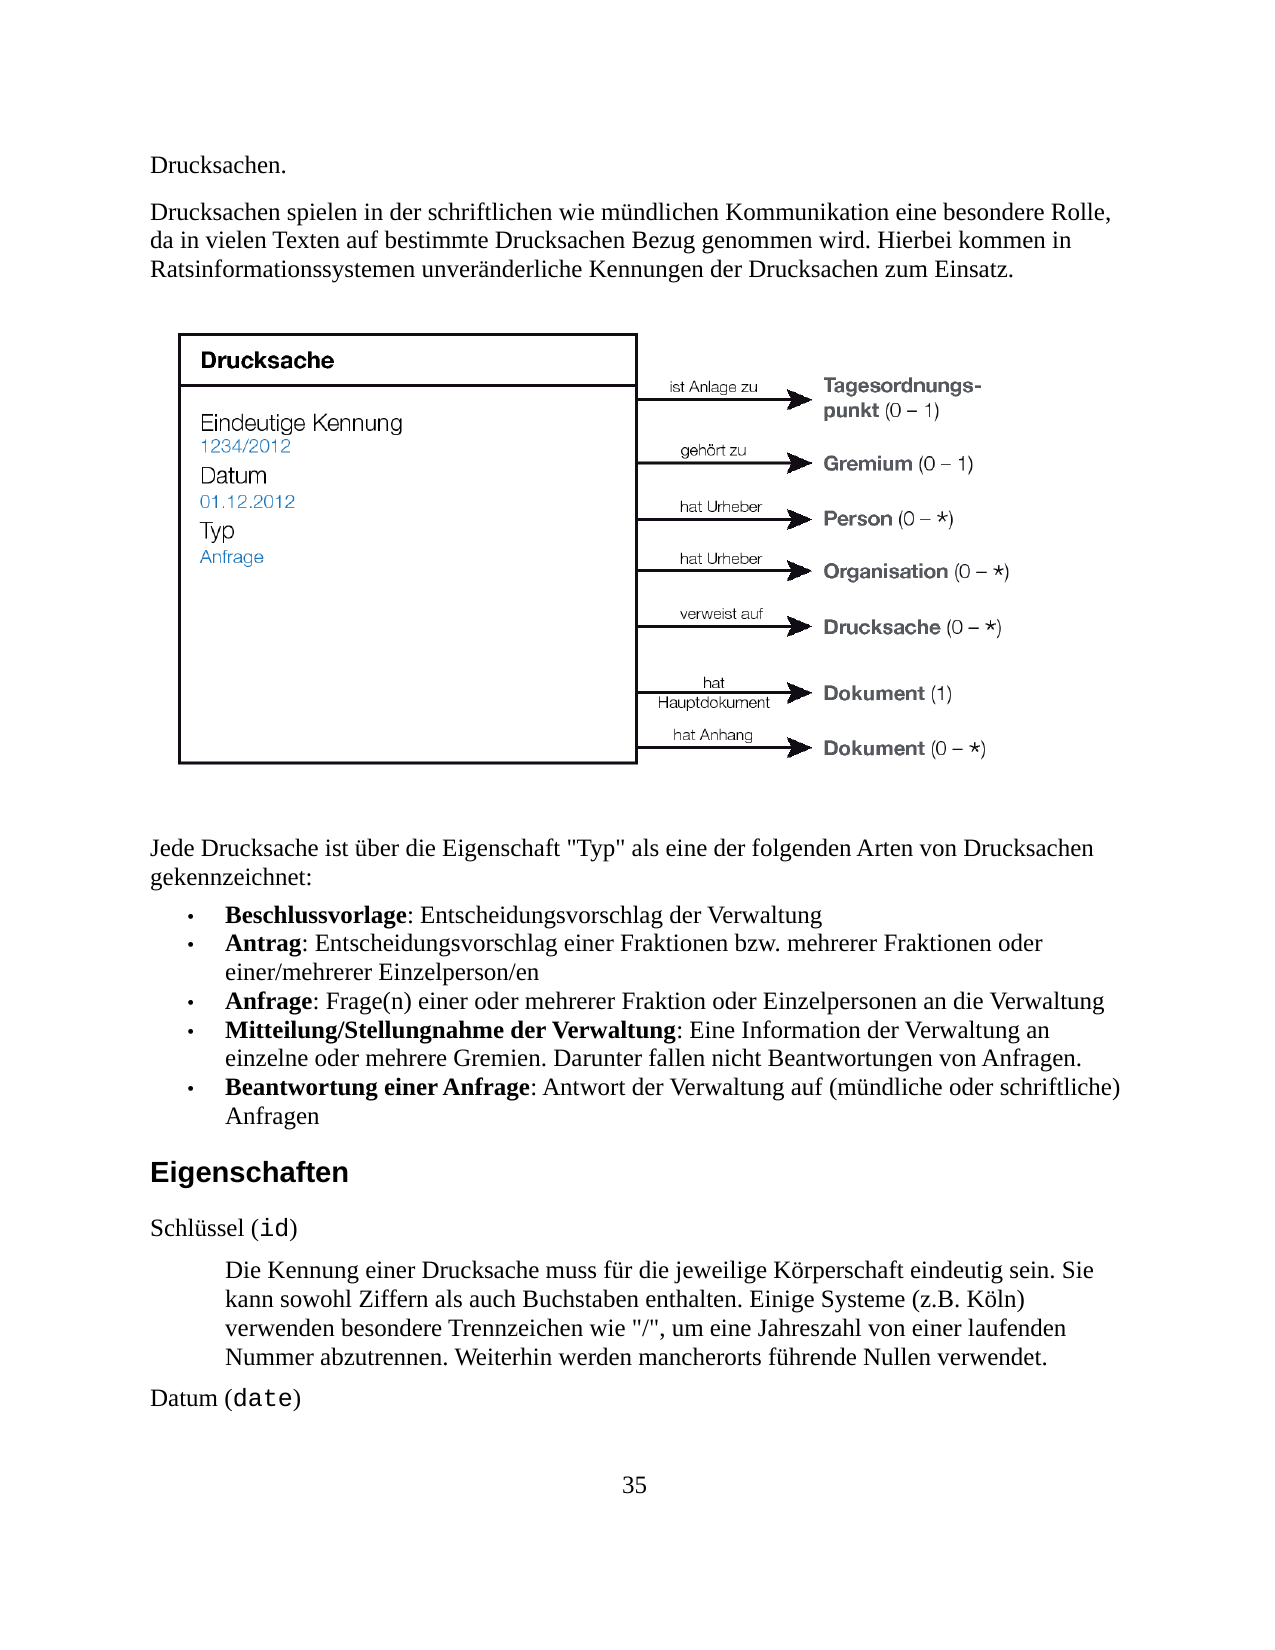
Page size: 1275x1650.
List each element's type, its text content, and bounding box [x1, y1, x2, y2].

text Schlüssel (id) [150, 1213, 1125, 1244]
text Die Kennung einer Drucksache muss für die jeweilige Körperschaft eindeutig sein. Sie kann sowohl Ziffern als auch Buchstaben enthalten. Einige Systeme (z.B. Köln) verwenden besondere Trennzeichen wie "/", um eine Jahreszahl von einer laufenden Nummer abzutrennen. Weiterhin werden mancherorts führende Nullen verwendet. [225, 1256, 1125, 1371]
list Anfrage: Frage(n) einer oder mehrerer Fraktion oder Einzelpersonen an die Verwaltung [187, 986, 1125, 1015]
text Drucksachen. [150, 150, 1125, 179]
list Mitteilung/Stellungnahme der Verwaltung: Eine Information der Verwaltung an einzelne oder mehrere Gremien. Darunter fallen nicht Beantwortungen von Anfragen. [187, 1015, 1125, 1072]
text Datum (date) [150, 1383, 1125, 1413]
list Antrag: Entscheidungsvorschlag einer Fraktionen bzw. mehrerer Fraktionen oder einer/mehrerer Einzelperson/en [187, 928, 1125, 986]
list Beantwortung einer Anfrage: Antwort der Verwaltung auf (mündliche oder schriftliche) Anfragen [187, 1072, 1125, 1130]
subtitle Eigenschaften [150, 1155, 1125, 1188]
picture [150, 300, 1107, 816]
text Drucksachen spielen in der schriftlichen wie mündlichen Kommunikation eine besondere Rolle, da in vielen Texten auf bestimmte Drucksachen Bezug genommen wird. Hierbei kommen in Ratsinformationssystemen unveränderliche Kennungen der Drucksachen zum Einsatz. [150, 197, 1125, 283]
text Jede Drucksache ist über die Eigenschaft "Typ" als eine der folgenden Arten von Drucksachen gekennzeichnet: [150, 833, 1125, 891]
list Beschlussvorlage: Entscheidungsvorschlag der Verwaltung [187, 900, 1125, 928]
